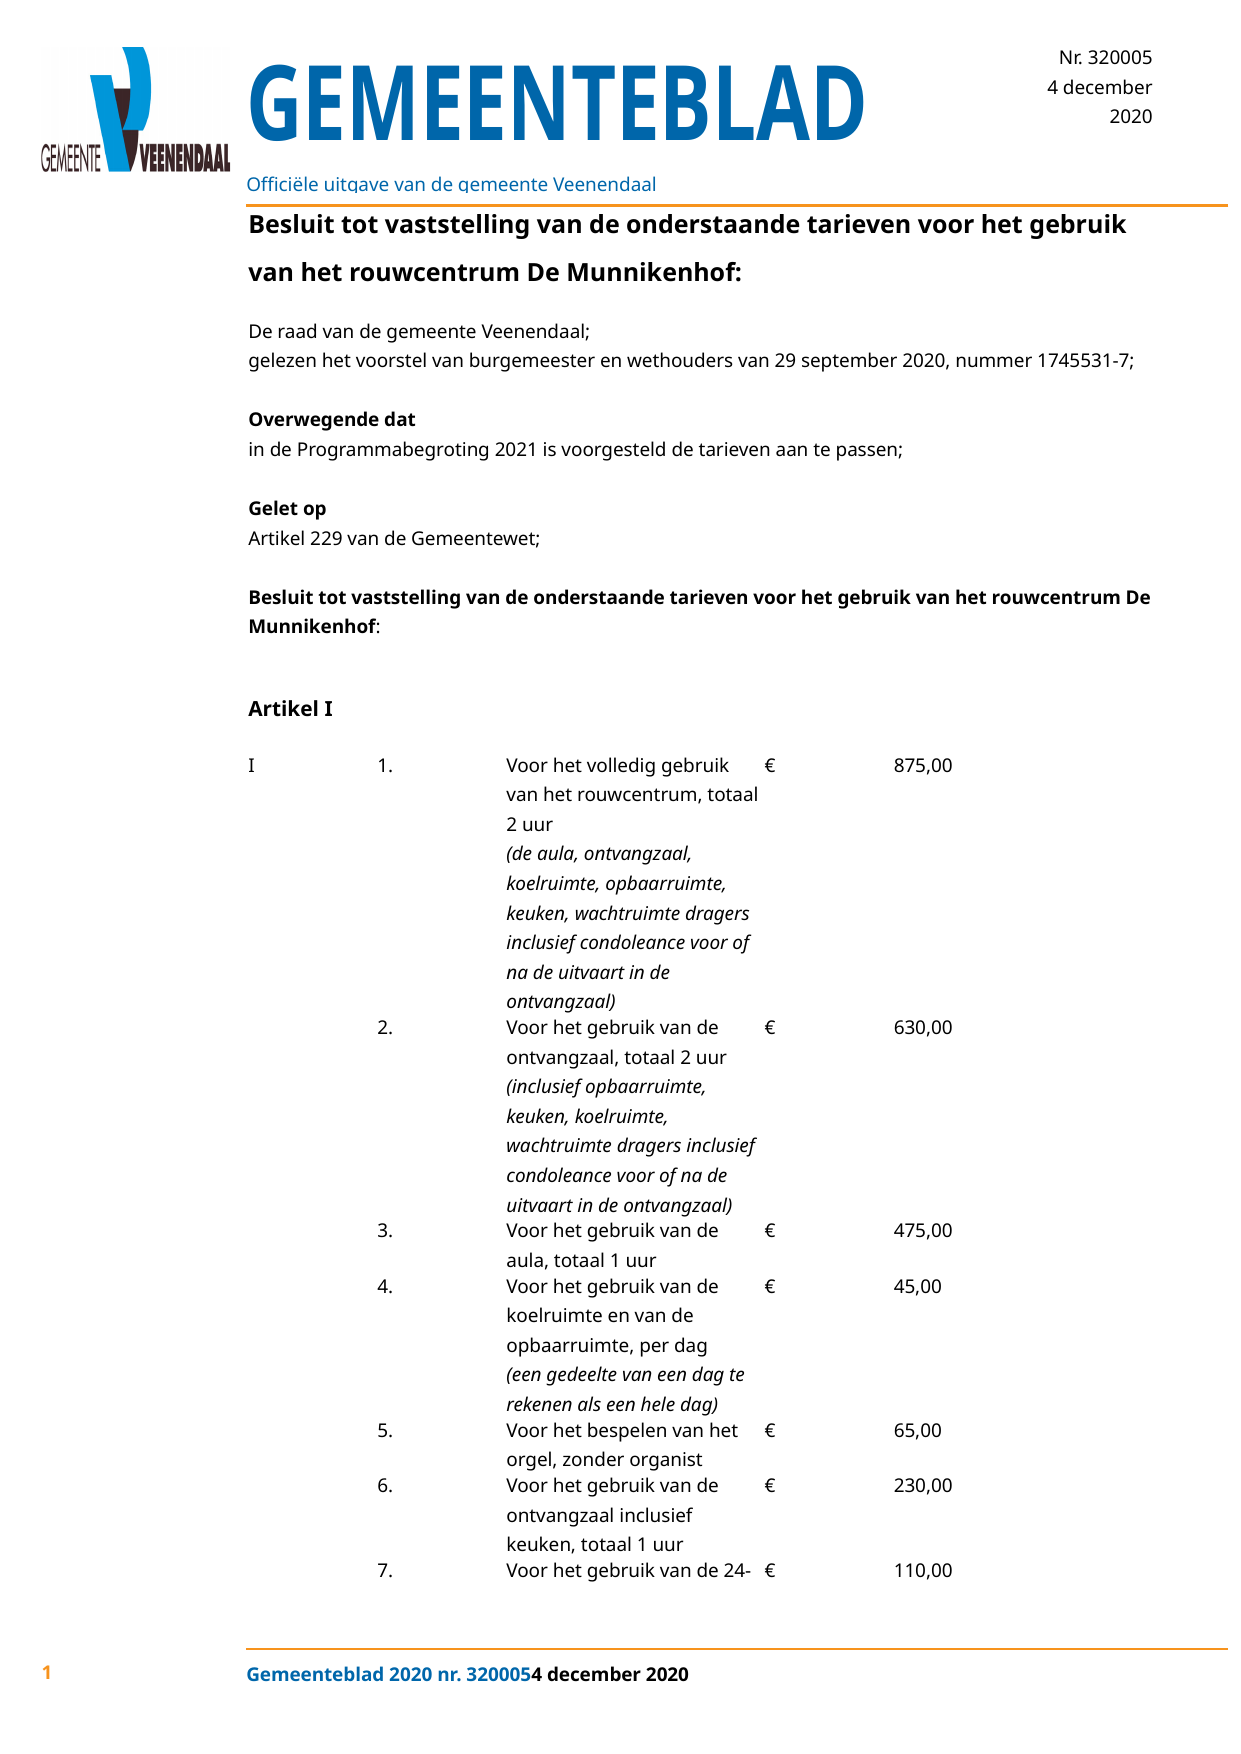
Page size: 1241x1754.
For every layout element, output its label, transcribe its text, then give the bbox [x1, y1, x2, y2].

table_cell 6. [377, 1472, 506, 1557]
table_cell Voor het gebruik van de ontvangzaal inclusief keuken, totaal 1 uur [506, 1472, 764, 1557]
table_cell [248, 1014, 377, 1217]
table_cell € [764, 1472, 893, 1557]
table_cell 110,00 [894, 1557, 1022, 1583]
table_cell Voor het gebruik van de koelruimte en van de opbaarruimte, per dag (een gedeelte van een dag te rekenen als een hele dag) [506, 1273, 764, 1417]
table_cell 475,00 [894, 1218, 1022, 1273]
table_header € [764, 752, 893, 1014]
table_cell 65,00 [894, 1417, 1022, 1472]
text in de Programmabegroting 2021 is voorgesteld de tarieven aan te passen; [248, 436, 1152, 462]
text gelezen het voorstel van burgemeester en wethouders van 29 september 2020, nummer 1745531-7; [248, 347, 1152, 373]
text Besluit tot vaststelling van de onderstaande tarieven voor het gebruik van het rouwcentrum De Munnikenhof: [248, 207, 1152, 288]
table_cell Voor het gebruik van de aula, totaal 1 uur [506, 1218, 764, 1273]
table_cell Voor het gebruik van de ontvangzaal, totaal 2 uur (inclusief opbaarruimte, keuken, koelruimte, wachtruimte dragers inclusief condoleance voor of na de uitvaart in de ontvangzaal) [506, 1014, 764, 1217]
table_cell € [764, 1417, 893, 1472]
table_cell [1023, 1557, 1152, 1583]
table_cell 5. [377, 1417, 506, 1472]
table_header 1. [377, 752, 506, 1014]
table_cell € [764, 1557, 893, 1583]
text Overwegende dat [248, 407, 1152, 432]
table_cell 3. [377, 1218, 506, 1273]
table_cell 4. [377, 1273, 506, 1417]
table_header [1023, 752, 1152, 1014]
table_cell [1023, 1218, 1152, 1273]
table_cell Voor het bespelen van het orgel, zonder organist [506, 1417, 764, 1472]
table_cell [1023, 1417, 1152, 1472]
table_cell € [764, 1014, 893, 1217]
text De raad van de gemeente Veenendaal; [248, 318, 1152, 344]
table_cell € [764, 1218, 893, 1273]
table_cell [1023, 1014, 1152, 1217]
table_cell [248, 1218, 377, 1273]
table_cell [248, 1273, 377, 1417]
text Artikel 229 van de Gemeentewet; [248, 525, 1152, 551]
table_cell 230,00 [894, 1472, 1022, 1557]
text Besluit tot vaststelling van de onderstaande tarieven voor het gebruik van het rouwcentrum De Munnikenhof: [248, 584, 1152, 639]
table_header Voor het volledig gebruik van het rouwcentrum, totaal 2 uur (de aula, ontvangzaal, koelruimte, opbaarruimte, keuken, wachtruimte dragers inclusief condoleance voor of na de uitvaart in de ontvangzaal) [506, 752, 764, 1014]
table_cell Voor het gebruik van de 24- [506, 1557, 764, 1583]
table_cell € [764, 1273, 893, 1417]
table_cell [1023, 1273, 1152, 1417]
picture [123, 47, 231, 172]
text Gelet op [248, 495, 1152, 521]
table_cell 45,00 [894, 1273, 1022, 1417]
table_cell 2. [377, 1014, 506, 1217]
table_cell [248, 1557, 377, 1583]
table_cell 7. [377, 1557, 506, 1583]
table_cell [1023, 1472, 1152, 1557]
picture [41, 47, 130, 172]
table_header I [248, 752, 377, 1014]
text Artikel I [248, 694, 1152, 722]
table_cell [248, 1417, 377, 1472]
table_cell [248, 1472, 377, 1557]
table_header 875,00 [894, 752, 1022, 1014]
table_cell 630,00 [894, 1014, 1022, 1217]
